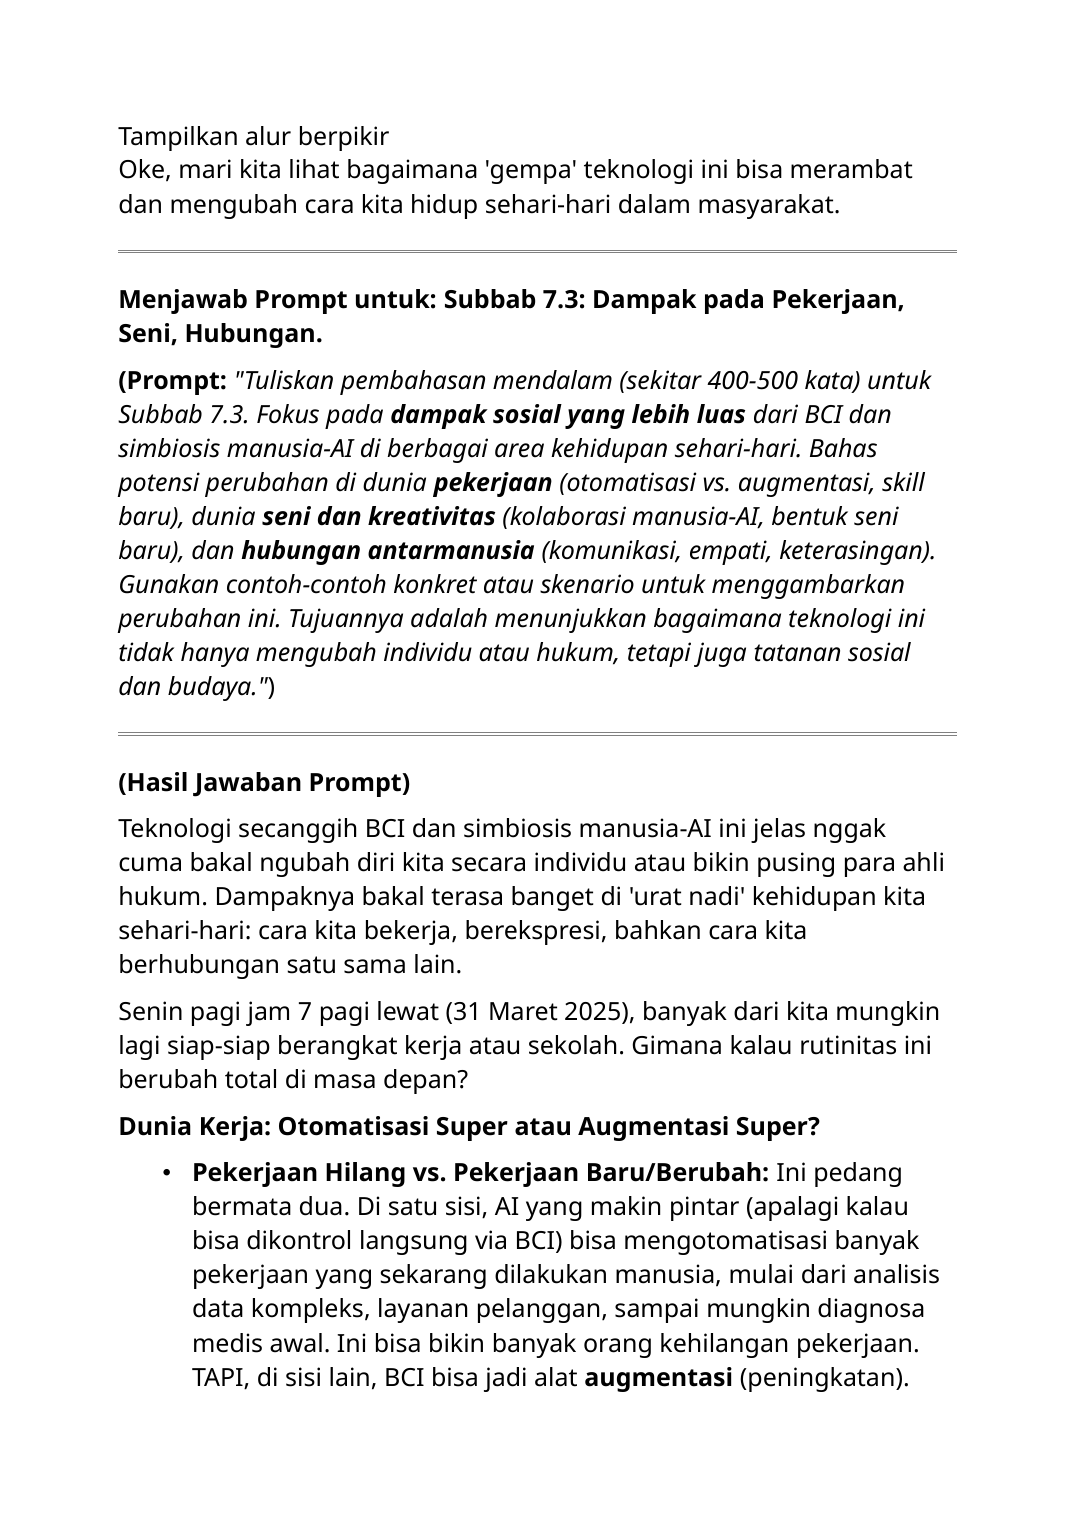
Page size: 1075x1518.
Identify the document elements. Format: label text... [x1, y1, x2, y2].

text Teknologi secanggih BCI dan simbiosis manusia-AI ini jelas nggak cuma bakal ngubah diri kita secara individu atau bikin pusing para ahli hukum. Dampaknya bakal terasa banget di 'urat nadi' kehidupan kita sehari-hari: cara kita bekerja, berekspresi, bahkan cara kita berhubungan satu sama lain. [118, 811, 957, 981]
list Pekerjaan Hilang vs. Pekerjaan Baru/Berubah: Ini pedang bermata dua. Di satu sisi, AI yang makin pintar (apalagi kalau bisa dikontrol langsung via BCI) bisa mengotomatisasi banyak pekerjaan yang sekarang dilakukan manusia, mulai dari analisis data kompleks, layanan pelanggan, sampai mungkin diagnosa medis awal. Ini bisa bikin banyak orang kehilangan pekerjaan. TAPI, di sisi lain, BCI bisa jadi alat augmentasi (peningkatan). [162, 1155, 957, 1393]
text Dunia Kerja: Otomatisasi Super atau Augmentasi Super? [118, 1108, 957, 1142]
text Oke, mari kita lihat bagaimana 'gempa' teknologi ini bisa merambat dan mengubah cara kita hidup sehari-hari dalam masyarakat. [118, 152, 957, 220]
text (Hasil Jawaban Prompt) [118, 764, 957, 798]
text Tampilkan alur berpikir [118, 118, 957, 152]
text Menjawab Prompt untuk: Subbab 7.3: Dampak pada Pekerjaan, Seni, Hubungan. [118, 282, 957, 350]
text Senin pagi jam 7 pagi lewat (31 Maret 2025), banyak dari kita mungkin lagi siap-siap berangkat kerja atau sekolah. Gimana kalau rutinitas ini berubah total di masa depan? [118, 994, 957, 1096]
text (Prompt: "Tuliskan pembahasan mendalam (sekitar 400-500 kata) untuk Subbab 7.3. Fokus pada dampak sosial yang lebih luas dari BCI dan simbiosis manusia-AI di berbagai area kehidupan sehari-hari. Bahas potensi perubahan di dunia pekerjaan (otomatisasi vs. augmentasi, skill baru), dunia seni dan kreativitas (kolaborasi manusia-AI, bentuk seni baru), dan hubungan antarmanusia (komunikasi, empati, keterasingan). Gunakan contoh-contoh konkret atau skenario untuk menggambarkan perubahan ini. Tujuannya adalah menunjukkan bagaimana teknologi ini tidak hanya mengubah individu atau hukum, tetapi juga tatanan sosial dan budaya.") [118, 362, 957, 703]
